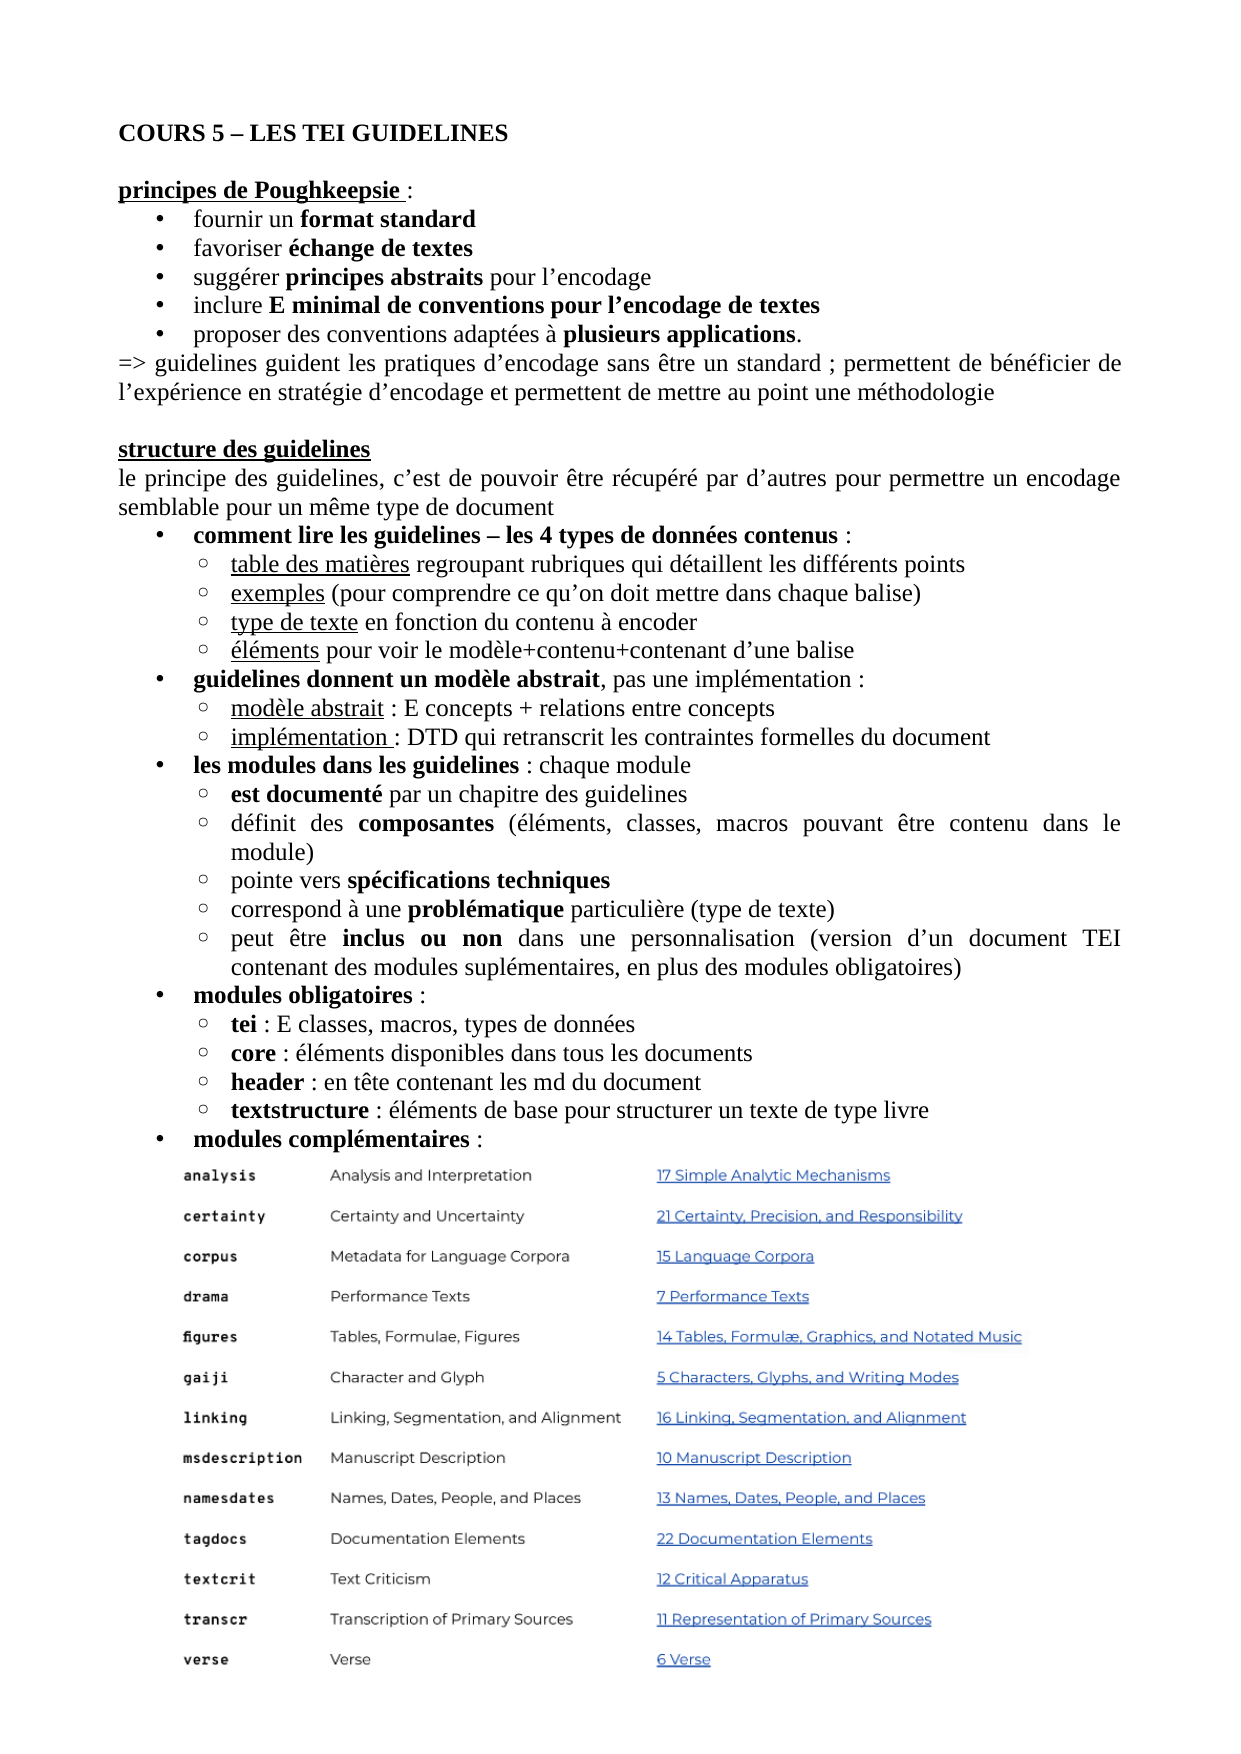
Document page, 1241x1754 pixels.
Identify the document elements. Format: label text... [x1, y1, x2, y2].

list modèle abstrait : E concepts + relations entre concepts [193, 693, 1122, 722]
list pointe vers spécifications techniques [193, 866, 1122, 894]
list fournir un format standard [156, 204, 1122, 233]
text principes de Poughkeepsie : [118, 176, 1122, 204]
list modules obligatoires : [156, 981, 1122, 1009]
list textstructure : éléments de base pour structurer un texte de type livre [193, 1096, 1122, 1124]
list modules complémentaires : [156, 1124, 1122, 1153]
text structure des guidelines [118, 434, 1122, 463]
picture [174, 1165, 1031, 1675]
text le principe des guidelines, c’est de pouvoir être récupéré par d’autres pour permettre un encodage semblable pour un même type de document [118, 463, 1122, 521]
list correspond à une problématique particulière (type de texte) [193, 894, 1122, 923]
list les modules dans les guidelines : chaque module [156, 751, 1122, 779]
text => guidelines guident les pratiques d’encodage sans être un standard ; permettent de bénéficier de l’expérience en stratégie d’encodage et permettent de mettre au point une méthodologie [118, 348, 1122, 406]
list core : éléments disponibles dans tous les documents [193, 1038, 1122, 1067]
list inclure E minimal de conventions pour l’encodage de textes [156, 291, 1122, 319]
list proposer des conventions adaptées à plusieurs applications. [156, 319, 1122, 348]
list définit des composantes (éléments, classes, macros pouvant être contenu dans le module) [193, 808, 1122, 866]
list implémentation : DTD qui retranscrit les contraintes formelles du document [193, 722, 1122, 751]
list est documenté par un chapitre des guidelines [193, 779, 1122, 808]
list suggérer principes abstraits pour l’encodage [156, 262, 1122, 291]
list éléments pour voir le modèle+contenu+contenant d’une balise [193, 636, 1122, 664]
list peut être inclus ou non dans une personnalisation (version d’un document TEI contenant des modules suplémentaires, en plus des modules obligatoires) [193, 923, 1122, 981]
list guidelines donnent un modèle abstrait, pas une implémentation : [156, 664, 1122, 693]
list exemples (pour comprendre ce qu’on doit mettre dans chaque balise) [193, 578, 1122, 607]
list header : en tête contenant les md du document [193, 1067, 1122, 1096]
list type de texte en fonction du contenu à encoder [193, 607, 1122, 636]
list favoriser échange de textes [156, 233, 1122, 262]
list table des matières regroupant rubriques qui détaillent les différents points [193, 549, 1122, 578]
text COURS 5 – LES TEI GUIDELINES [118, 118, 1122, 147]
list comment lire les guidelines – les 4 types de données contenus : [156, 521, 1122, 549]
list tei : E classes, macros, types de données [193, 1009, 1122, 1038]
